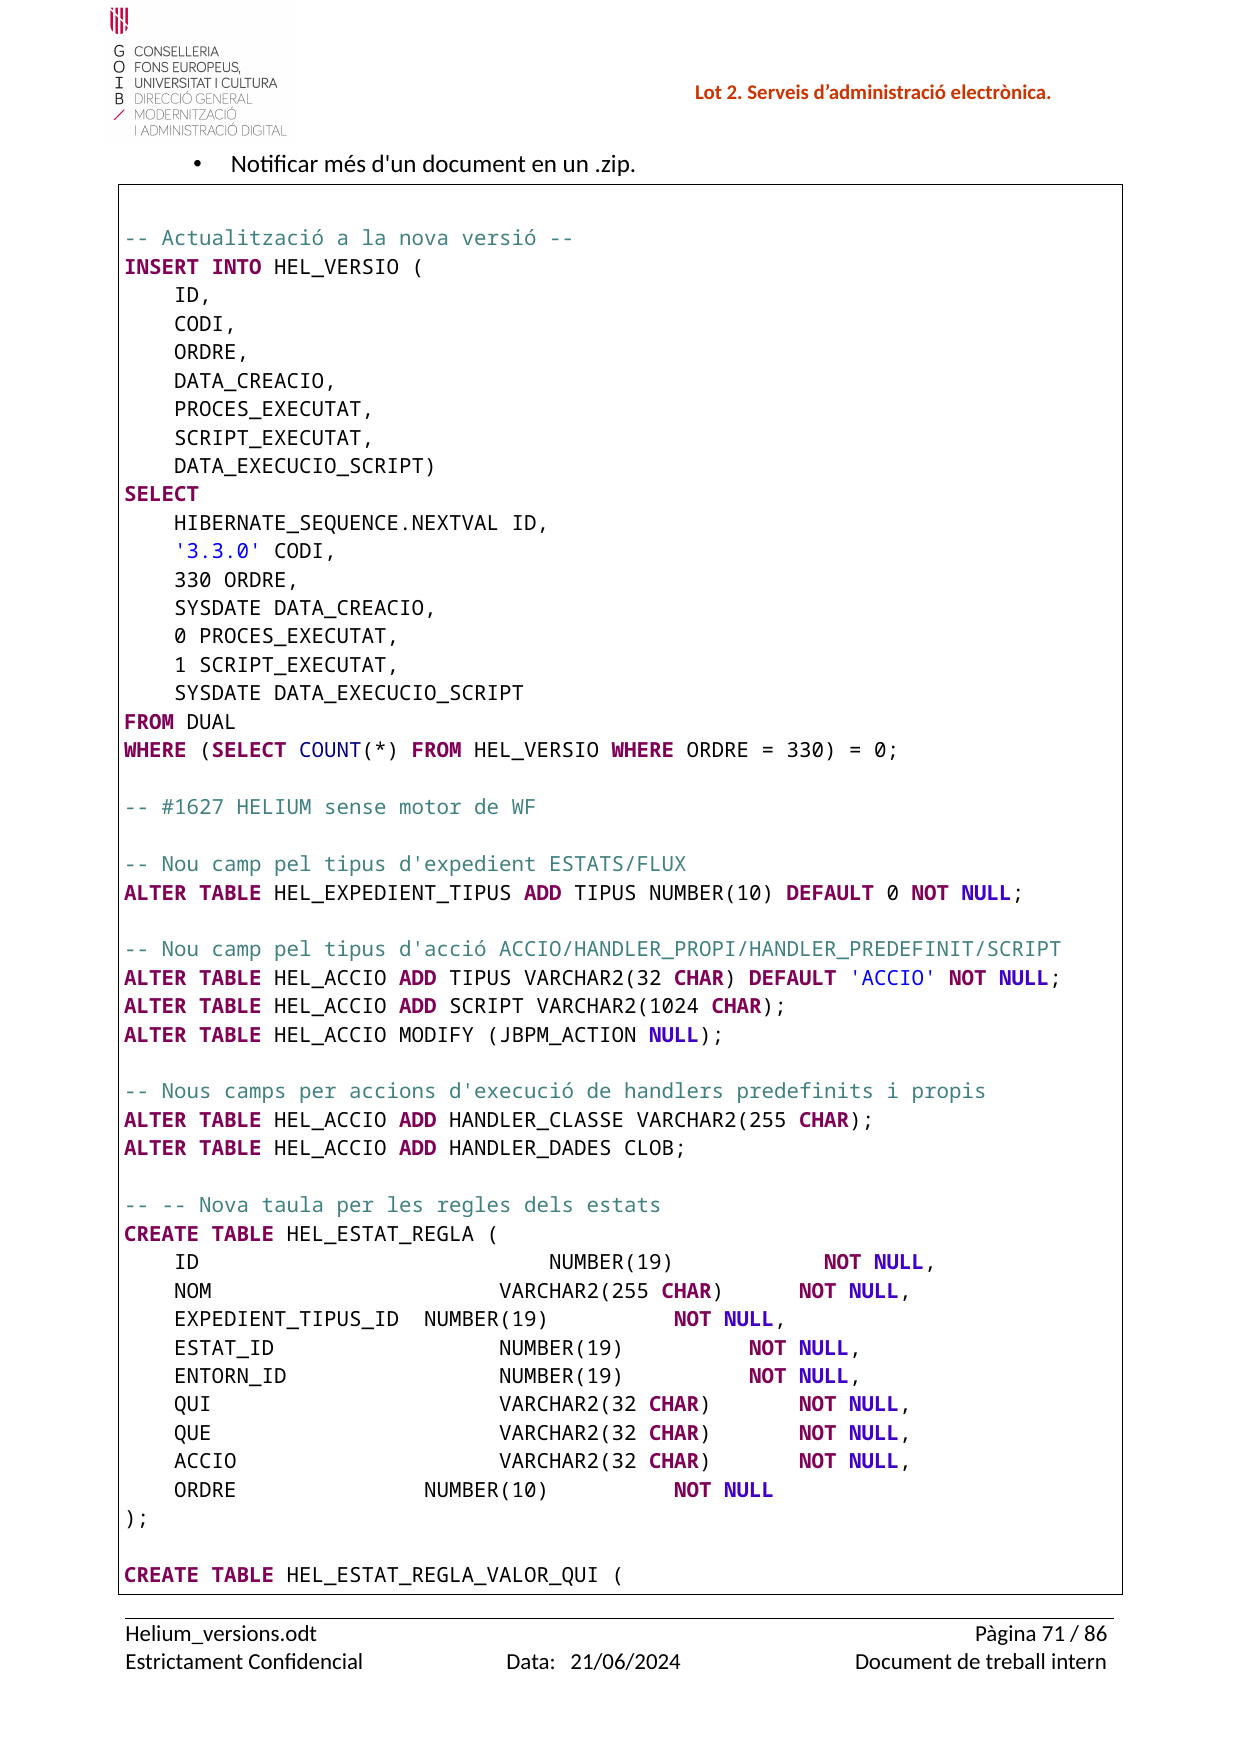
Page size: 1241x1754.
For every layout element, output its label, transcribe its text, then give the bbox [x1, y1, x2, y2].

list Notificar més d'un document en un .zip. [193, 148, 1122, 178]
picture [100, 0, 297, 144]
table_header ﻿ -- Actualització a la nova versió -- INSERT INTO HEL_VERSIO ( ID, CODI, ORDRE, DATA_CREACIO, PROCES_EXECUTAT, SCRIPT_EXECUTAT, DATA_EXECUCIO_SCRIPT) SELECT HIBERNATE_SEQUENCE.NEXTVAL ID, '3.3.0' CODI, 330 ORDRE, SYSDATE DATA_CREACIO, 0 PROCES_EXECUTAT, 1 SCRIPT_EXECUTAT, SYSDATE DATA_EXECUCIO_SCRIPT FROM DUAL WHERE (SELECT COUNT(*) FROM HEL_VERSIO WHERE ORDRE = 330) = 0; -- #1627 HELIUM sense motor de WF -- Nou camp pel tipus d'expedient ESTATS/FLUX ALTER TABLE HEL_EXPEDIENT_TIPUS ADD TIPUS NUMBER(10) DEFAULT 0 NOT NULL; -- Nou camp pel tipus d'acció ACCIO/HANDLER_PROPI/HANDLER_PREDEFINIT/SCRIPT ALTER TABLE HEL_ACCIO ADD TIPUS VARCHAR2(32 CHAR) DEFAULT 'ACCIO' NOT NULL; ALTER TABLE HEL_ACCIO ADD SCRIPT VARCHAR2(1024 CHAR); ALTER TABLE HEL_ACCIO MODIFY (JBPM_ACTION NULL); -- Nous camps per accions d'execució de handlers predefinits i propis ALTER TABLE HEL_ACCIO ADD HANDLER_CLASSE VARCHAR2(255 CHAR); ALTER TABLE HEL_ACCIO ADD HANDLER_DADES CLOB; -- -- Nova taula per les regles dels estats CREATE TABLE HEL_ESTAT_REGLA ( ID NUMBER(19) NOT NULL, NOM VARCHAR2(255 CHAR) NOT NULL, EXPEDIENT_TIPUS_ID NUMBER(19) NOT NULL, ESTAT_ID NUMBER(19) NOT NULL, ENTORN_ID NUMBER(19) NOT NULL, QUI VARCHAR2(32 CHAR) NOT NULL, QUE VARCHAR2(32 CHAR) NOT NULL, ACCIO VARCHAR2(32 CHAR) NOT NULL, ORDRE NUMBER(10) NOT NULL ); CREATE TABLE HEL_ESTAT_REGLA_VALOR_QUI ( [119, 185, 1122, 1594]
